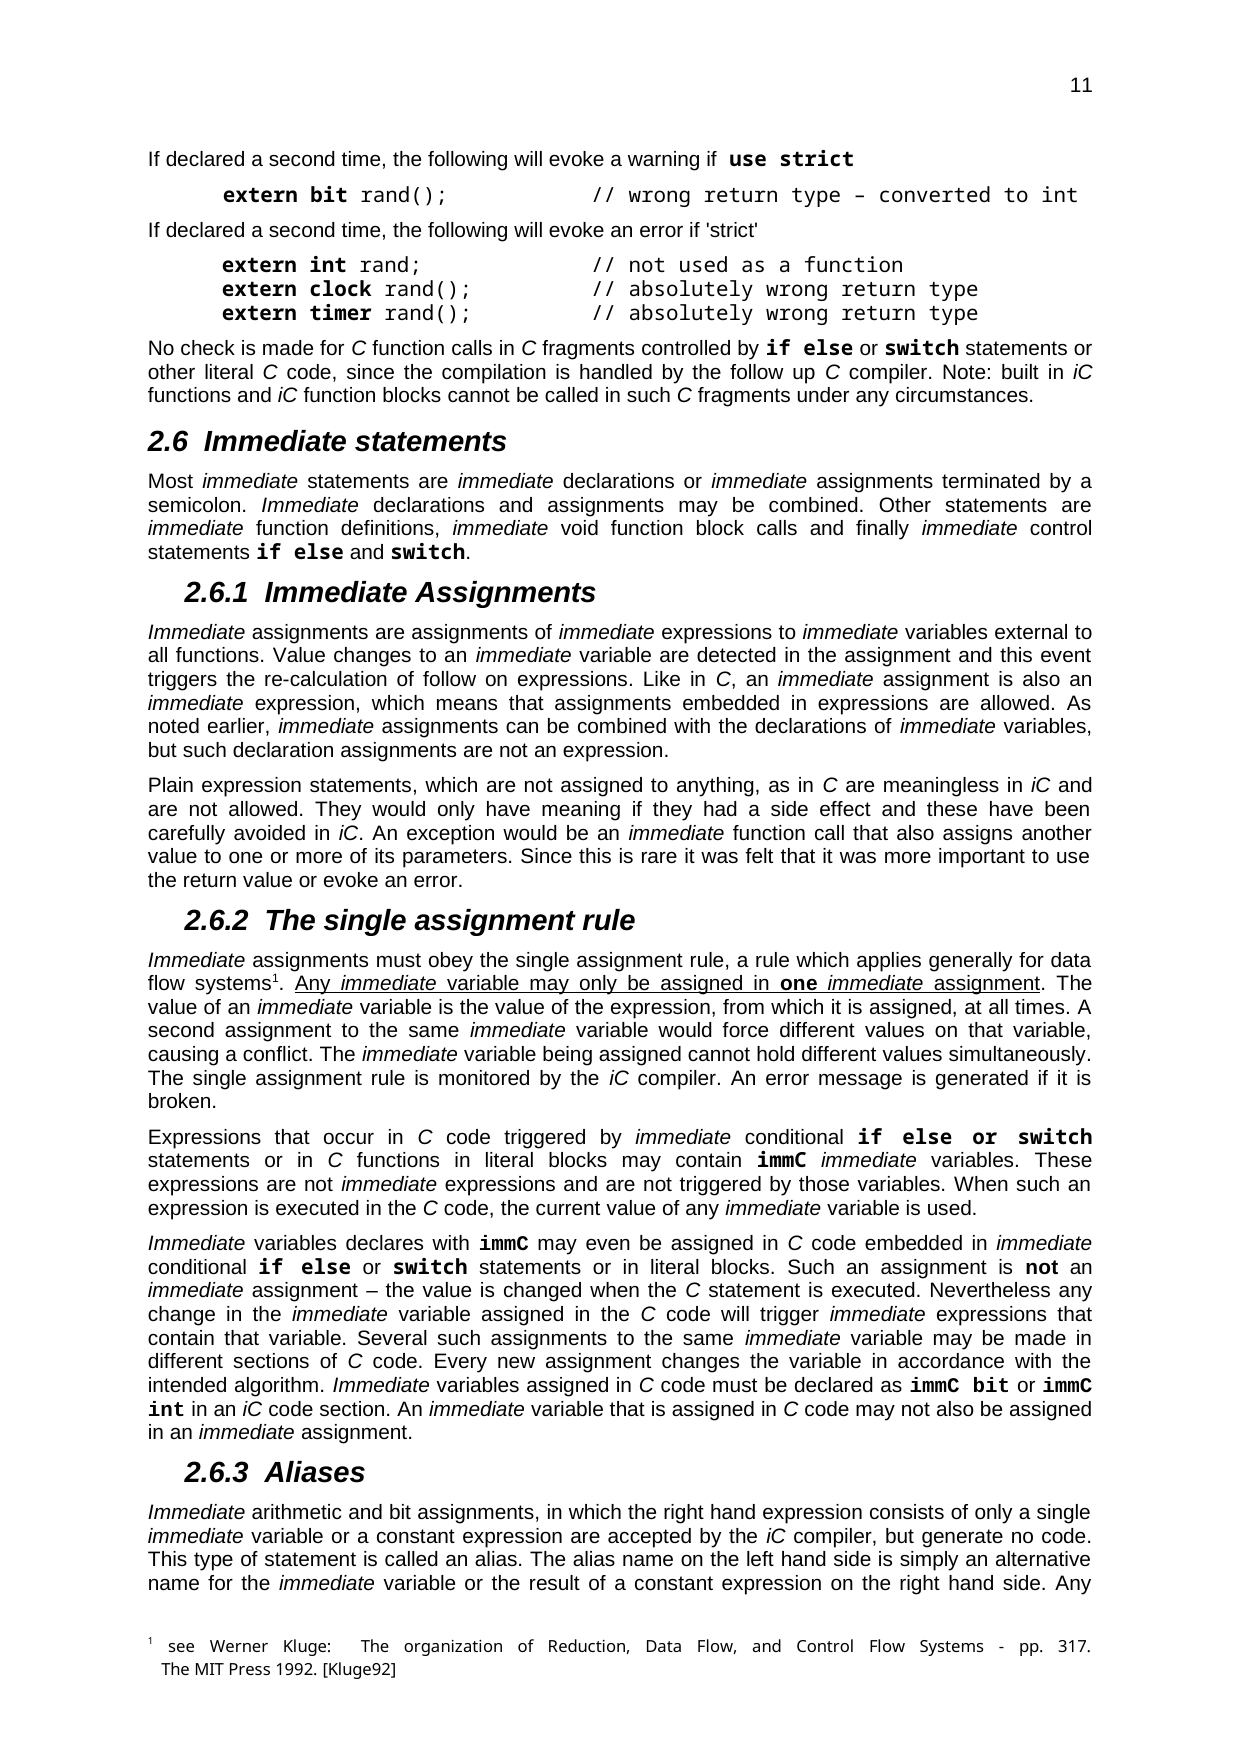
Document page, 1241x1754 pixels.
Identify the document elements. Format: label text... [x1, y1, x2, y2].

subtitle Immediate statements [148, 425, 1092, 458]
text If declared a second time, the following will evoke a warning if use strict [148, 148, 1092, 171]
text No check is made for C function calls in C fragments controlled by if else or switch statements or other literal C code, since the compilation is handled by the follow up C compiler. Note: built in iC functions and iC function blocks cannot be called in such C fragments under any circumstances. [148, 337, 1092, 408]
text Most immediate statements are immediate declarations or immediate assignments terminated by a semicolon. Immediate declarations and assignments may be combined. Other statements are immediate function definitions, immediate void function block calls and finally immediate control statements if else and switch. [148, 469, 1092, 564]
text Expressions that occur in C code triggered by immediate conditional if else or switch statements or in C functions in literal blocks may contain immC immediate variables. These expressions are not immediate expressions and are not triggered by those variables. When such an expression is executed in the C code, the current value of any immediate variable is used. [148, 1125, 1092, 1220]
text see Werner Kluge: The organization of Reduction, Data Flow, and Control Flow Systems - pp. 317. The MIT Press 1992. [Kluge92] [148, 1633, 1092, 1681]
text Immediate assignments must obey the single assignment rule, a rule which applies generally for data flow systems. Any immediate variable may only be assigned in one immediate assignment. The value of an immediate variable is the value of the expression, from which it is assigned, at all times. A second assignment to the same immediate variable would force different values on that variable, causing a conflict. The immediate variable being assigned cannot hold different values simultaneously. The single assignment rule is monitored by the iC compiler. An error message is generated if it is broken. [148, 948, 1092, 1114]
subtitle Aliases [184, 1456, 1092, 1489]
text If declared a second time, the following will evoke an error if 'strict' [148, 218, 1092, 242]
subtitle Immediate Assignments [184, 576, 1092, 608]
text Plain expression statements, which are not assigned to anything, as in C are meaningless in iC and are not allowed. They would only have meaning if they had a side effect and these have been carefully avoided in iC. An exception would be an immediate function call that also assigns another value to one or more of its parameters. Since this is rare it was felt that it was more important to use the return value or evoke an error. [148, 774, 1092, 892]
subtitle The single assignment rule [184, 904, 1092, 936]
text extern int rand; // not used as a function extern clock rand(); // absolutely wrong return type extern timer rand(); // absolutely wrong return type [222, 254, 1092, 325]
text Immediate assignments are assignments of immediate expressions to immediate variables external to all functions. Value changes to an immediate variable are detected in the assignment and this event triggers the re-calculation of follow on expressions. Like in C, an immediate assignment is also an immediate expression, which means that assignments embedded in expressions are allowed. As noted earlier, immediate assignments can be combined with the declarations of immediate variables, but such declaration assignments are not an expression. [148, 620, 1092, 762]
text Immediate variables declares with immC may even be assigned in C code embedded in immediate conditional if else or switch statements or in literal blocks. Such an assignment is not an immediate assignment – the value is changed when the C statement is executed. Nevertheless any change in the immediate variable assigned in the C code will trigger immediate expressions that contain that variable. Several such assignments to the same immediate variable may be made in different sections of C code. Every new assignment changes the variable in accordance with the intended algorithm. Immediate variables assigned in C code must be declared as immC bit or immC int in an iC code section. An immediate variable that is assigned in C code may not also be assigned in an immediate assignment. [148, 1232, 1092, 1444]
text extern bit rand(); // wrong return type – converted to int [222, 183, 1092, 207]
text Immediate arithmetic and bit assignments, in which the right hand expression consists of only a single immediate variable or a constant expression are accepted by the iC compiler, but generate no code. This type of statement is called an alias. The alias name on the left hand side is simply an alternative name for the immediate variable or the result of a constant expression on the right hand side. Any [148, 1501, 1092, 1595]
